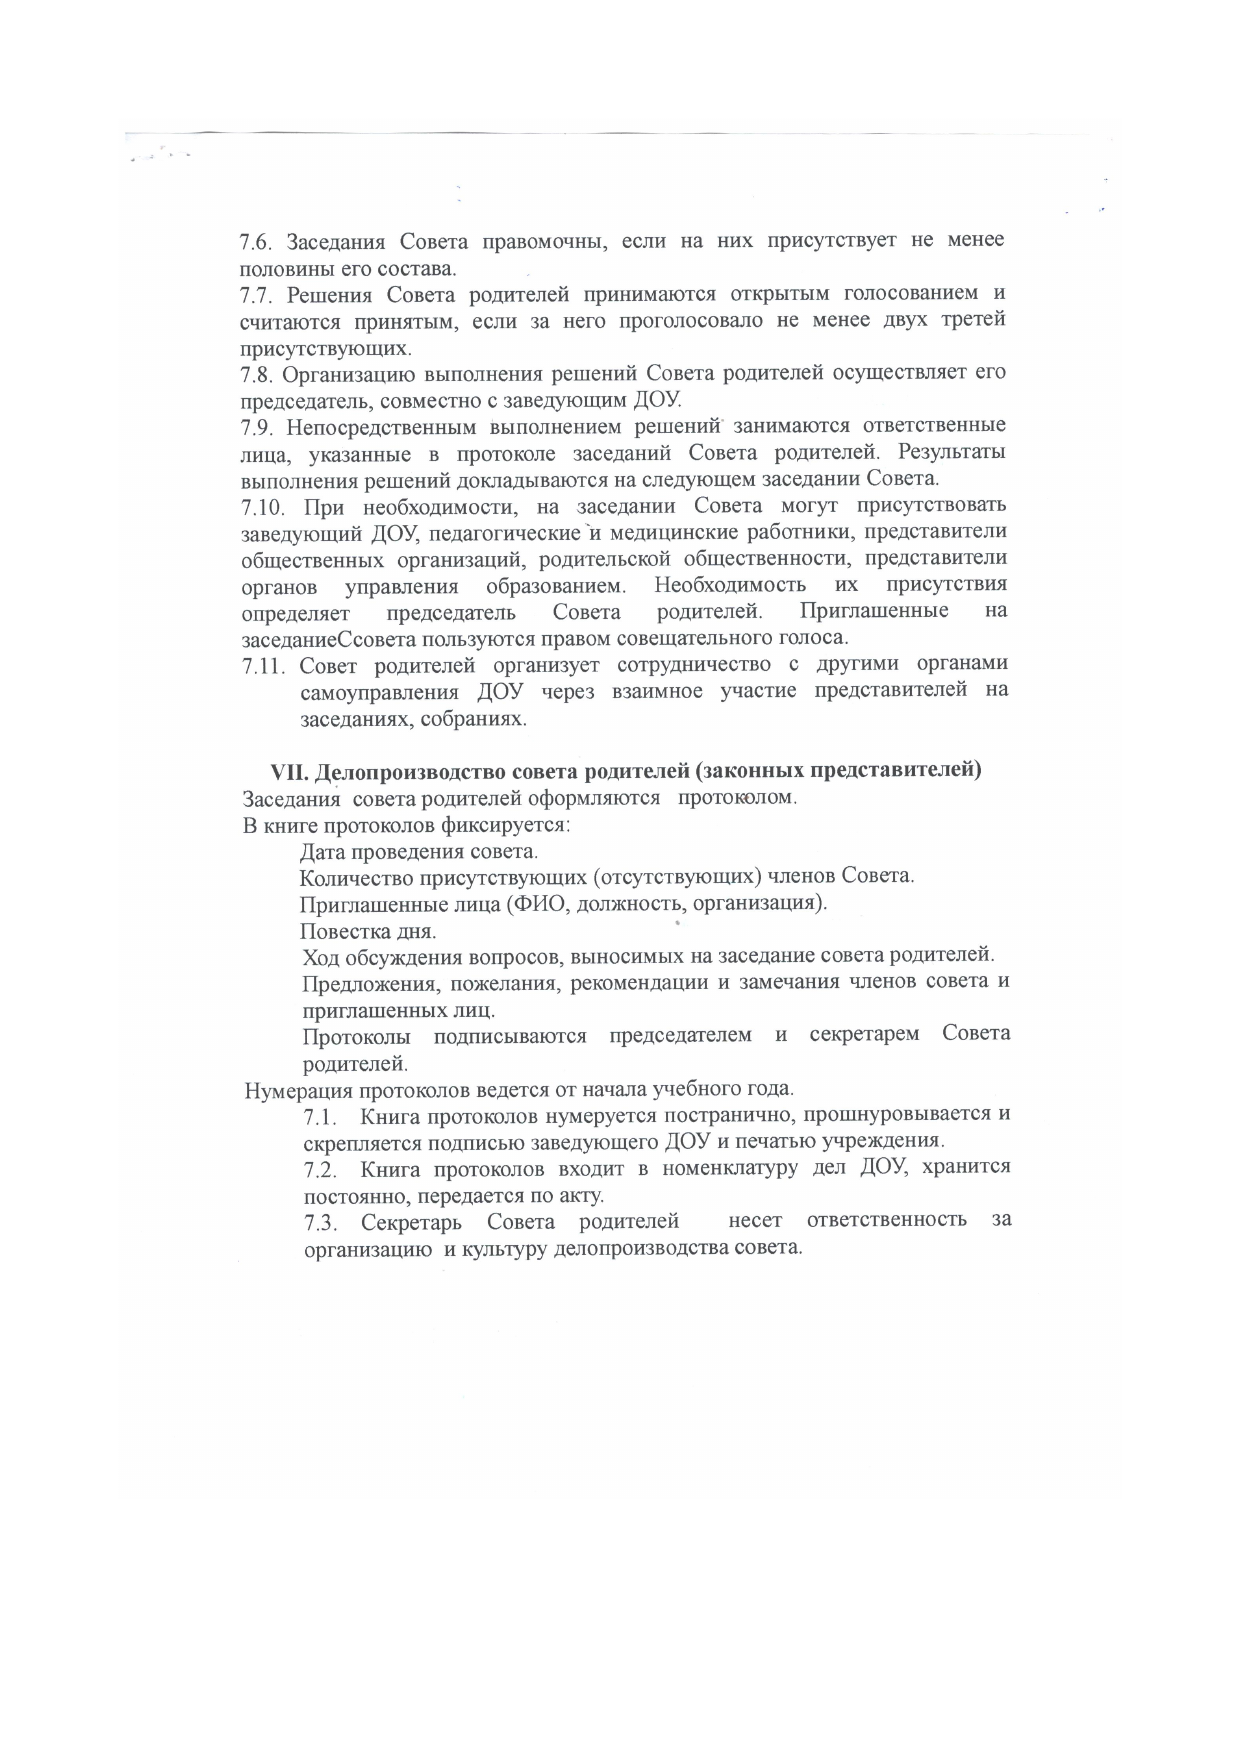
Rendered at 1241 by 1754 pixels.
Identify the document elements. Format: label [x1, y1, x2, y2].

picture [118, 118, 1122, 1499]
